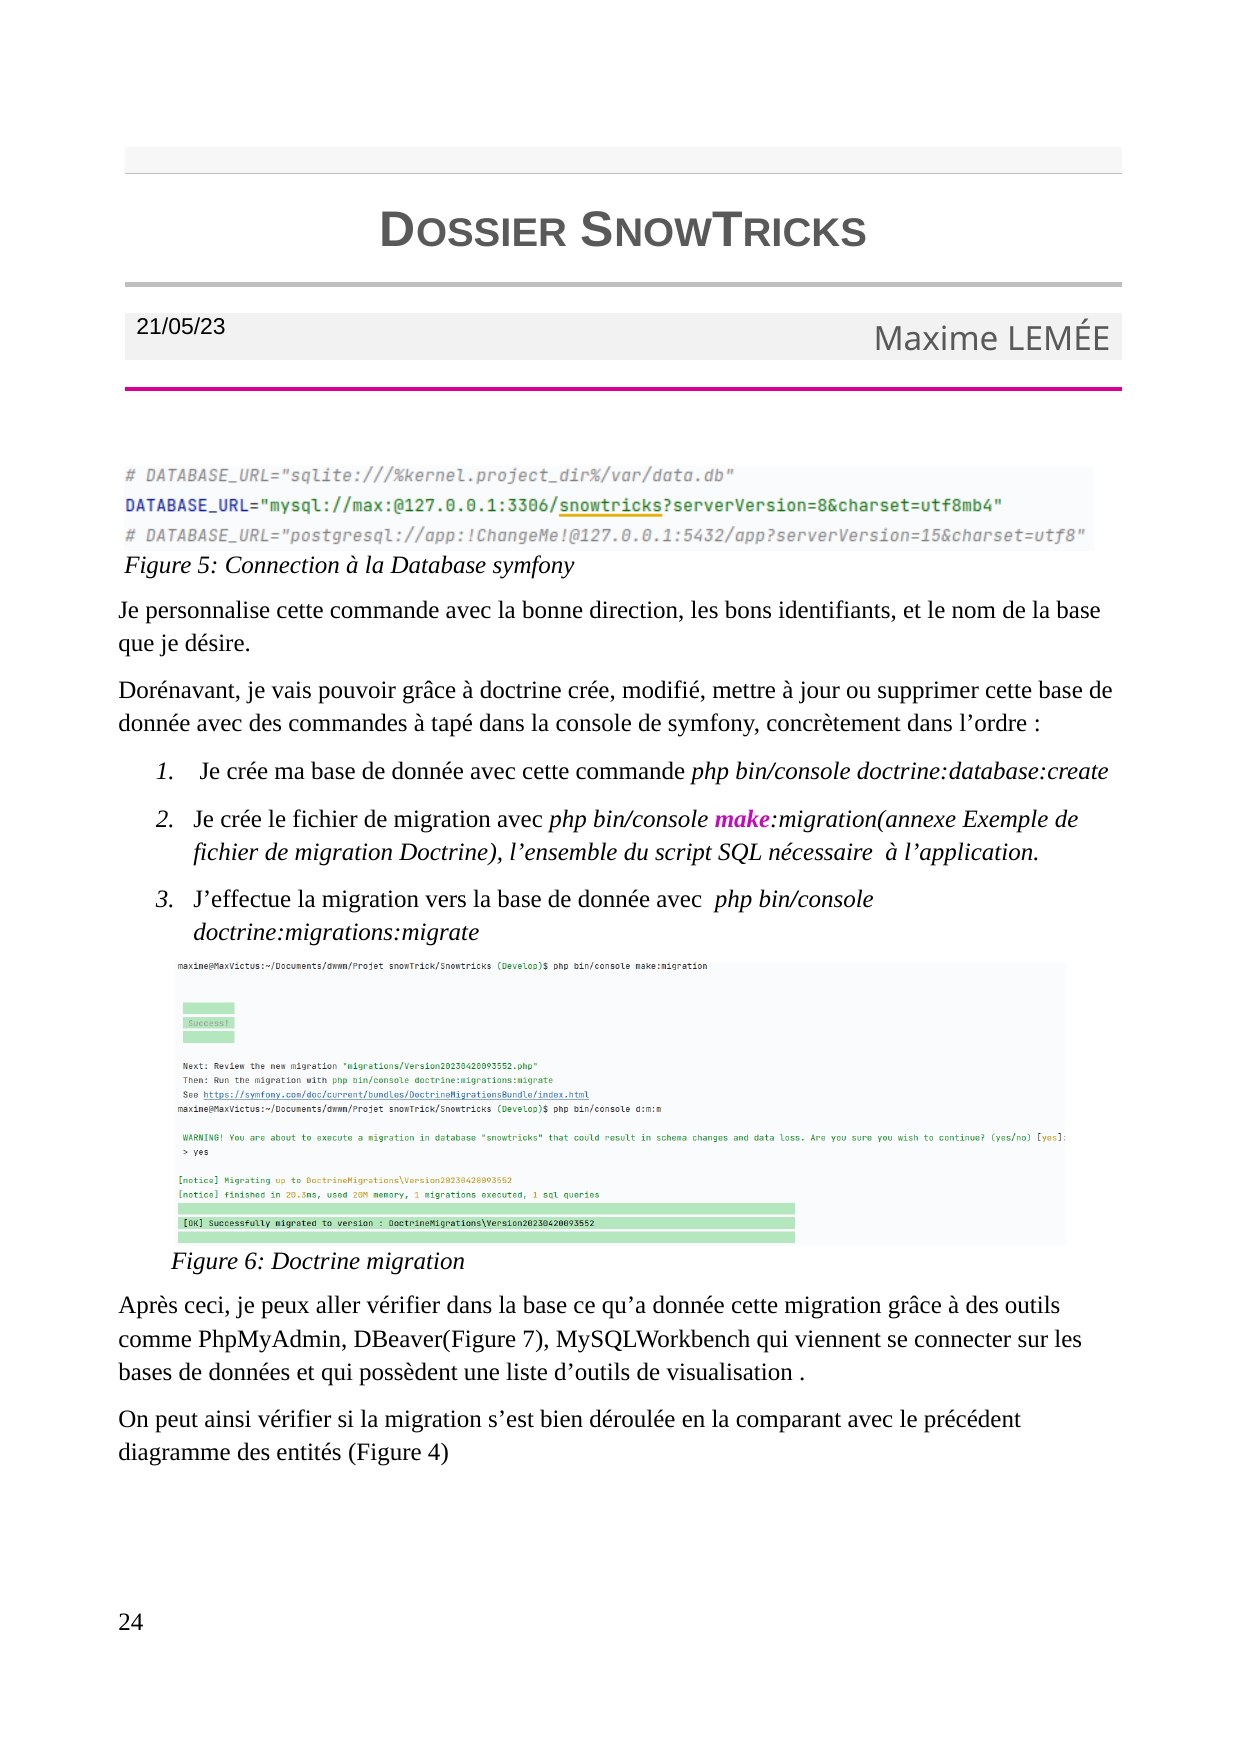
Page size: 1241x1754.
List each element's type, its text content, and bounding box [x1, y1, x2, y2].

picture [124, 466, 1094, 551]
text Figure 6: Doctrine migration [171, 1246, 1069, 1274]
text Après ceci, je peux aller vérifier dans la base ce qu’a donnée cette migration grâce à des outils comme PhpMyAdmin, DBeaver(Figure 7), MySQLWorkbench qui viennent se connecter sur les bases de données et qui possèdent une liste d’outils de visualisation . [118, 1246, 1122, 1385]
text On peut ainsi vérifier si la migration s’est bien déroulée en la comparant avec le précédent diagramme des entités (Figure 4) [118, 1404, 1122, 1466]
text Figure 5: Connection à la Database symfony [124, 551, 1094, 579]
text Dorénavant, je vais pouvoir grâce à doctrine crée, modifié, mettre à jour ou supprimer cette base de donnée avec des commandes à tapé dans la console de symfony, concrètement dans l’ordre : [118, 676, 1122, 737]
text Je personnalise cette commande avec la bonne direction, les bons identifiants, et le nom de la base que je désire. [118, 449, 1122, 657]
list J’effectue la migration vers la base de donnée avec php bin/console doctrine:migrations:migrate [156, 884, 1122, 946]
picture [175, 962, 1065, 1246]
list Je crée ma base de donnée avec cette commande php bin/console doctrine:database:create [156, 756, 1122, 785]
list Je crée le fichier de migration avec php bin/console make:migration(annexe Exemple de fichier de migration Doctrine), l’ensemble du script SQL nécessaire à l’application. [156, 804, 1122, 866]
